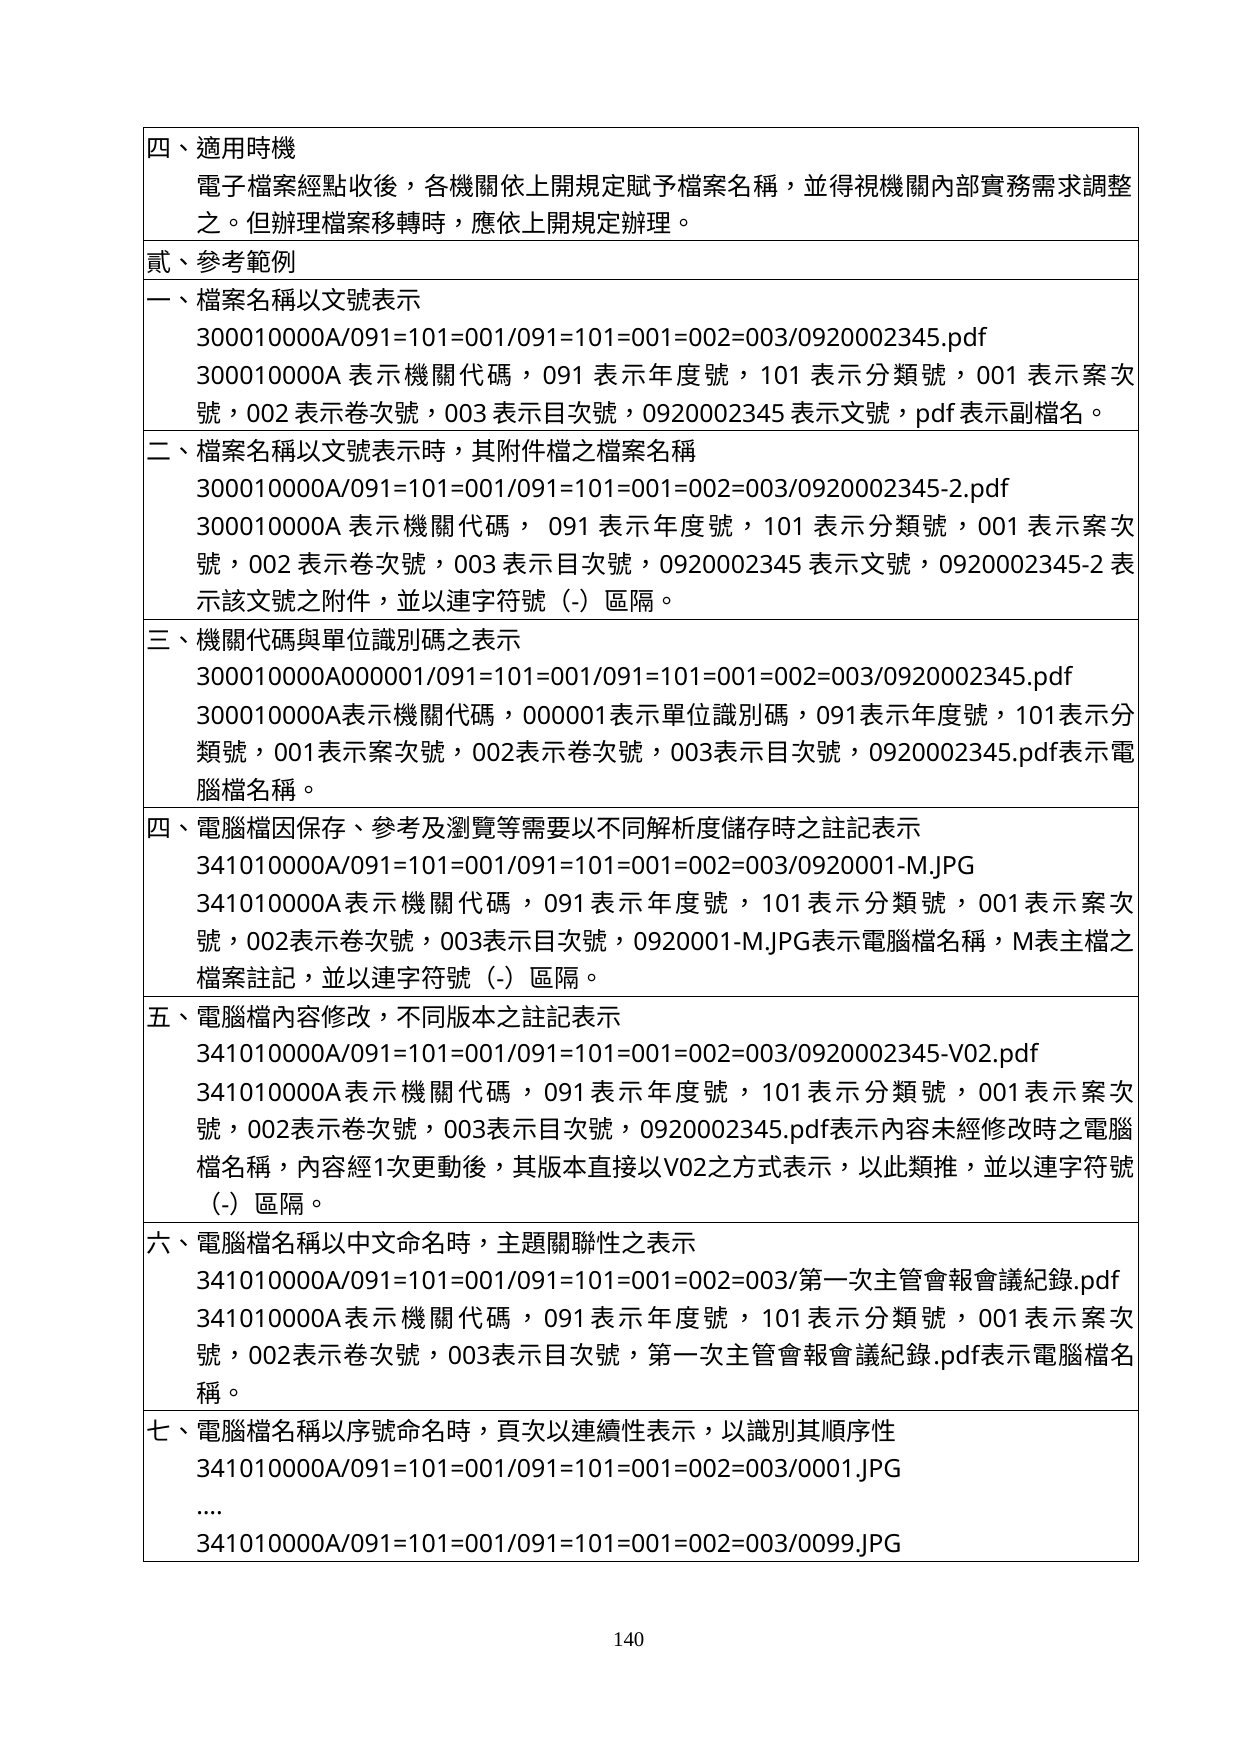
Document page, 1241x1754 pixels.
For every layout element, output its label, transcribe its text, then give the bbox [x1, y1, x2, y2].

table_cell 貳、參考範例 [144, 241, 1138, 279]
table_cell 三、機關代碼與單位識別碼之表示 300010000A000001/091=101=001/091=101=001=002=003/0920002345.pdf 300010000A表示機關代碼，000001表示單位識別碼，091表示年度號，101表示分類號，001表示案次號，002表示卷次號，003表示目次號，0920002345.pdf表示電腦檔名稱。 [144, 620, 1138, 807]
table_cell 一、檔案名稱以文號表示 300010000A/091=101=001/091=101=001=002=003/0920002345.pdf 300010000A表示機關代碼，091表示年度號，101表示分類號，001表示案次號，002表示卷次號，003表示目次號，0920002345表示文號，pdf表示副檔名。 [144, 280, 1138, 430]
table_cell 七、電腦檔名稱以序號命名時，頁次以連續性表示，以識別其順序性 341010000A/091=101=001/091=101=001=002=003/0001.JPG …. 341010000A/091=101=001/091=101=001=002=003/0099.JPG [144, 1411, 1138, 1561]
table_cell 四、電腦檔因保存、參考及瀏覽等需要以不同解析度儲存時之註記表示 341010000A/091=101=001/091=101=001=002=003/0920001-M.JPG 341010000A表示機關代碼，091表示年度號，101表示分類號，001表示案次號，002表示卷次號，003表示目次號，0920001-M.JPG表示電腦檔名稱，M表主檔之檔案註記，並以連字符號（-）區隔。 [144, 808, 1138, 996]
table_cell 二、檔案名稱以文號表示時，其附件檔之檔案名稱 300010000A/091=101=001/091=101=001=002=003/0920002345-2.pdf 300010000A表示機關代碼， 091表示年度號，101表示分類號，001表示案次號，002表示卷次號，003表示目次號，0920002345表示文號，0920002345-2表示該文號之附件，並以連字符號（-）區隔。 [144, 431, 1138, 618]
table_cell 四、適用時機 電子檔案經點收後，各機關依上開規定賦予檔案名稱，並得視機關內部實務需求調整之。但辦理檔案移轉時，應依上開規定辦理。 [144, 128, 1138, 240]
table_cell 六、電腦檔名稱以中文命名時，主題關聯性之表示 341010000A/091=101=001/091=101=001=002=003/第一次主管會報會議紀錄.pdf 341010000A表示機關代碼，091表示年度號，101表示分類號，001表示案次號，002表示卷次號，003表示目次號，第一次主管會報會議紀錄.pdf表示電腦檔名稱。 [144, 1223, 1138, 1410]
table_cell 五、電腦檔內容修改，不同版本之註記表示 341010000A/091=101=001/091=101=001=002=003/0920002345-V02.pdf 341010000A表示機關代碼，091表示年度號，101表示分類號，001表示案次號，002表示卷次號，003表示目次號，0920002345.pdf表示內容未經修改時之電腦檔名稱，內容經1次更動後，其版本直接以V02之方式表示，以此類推，並以連字符號（-）區隔。 [144, 997, 1138, 1222]
